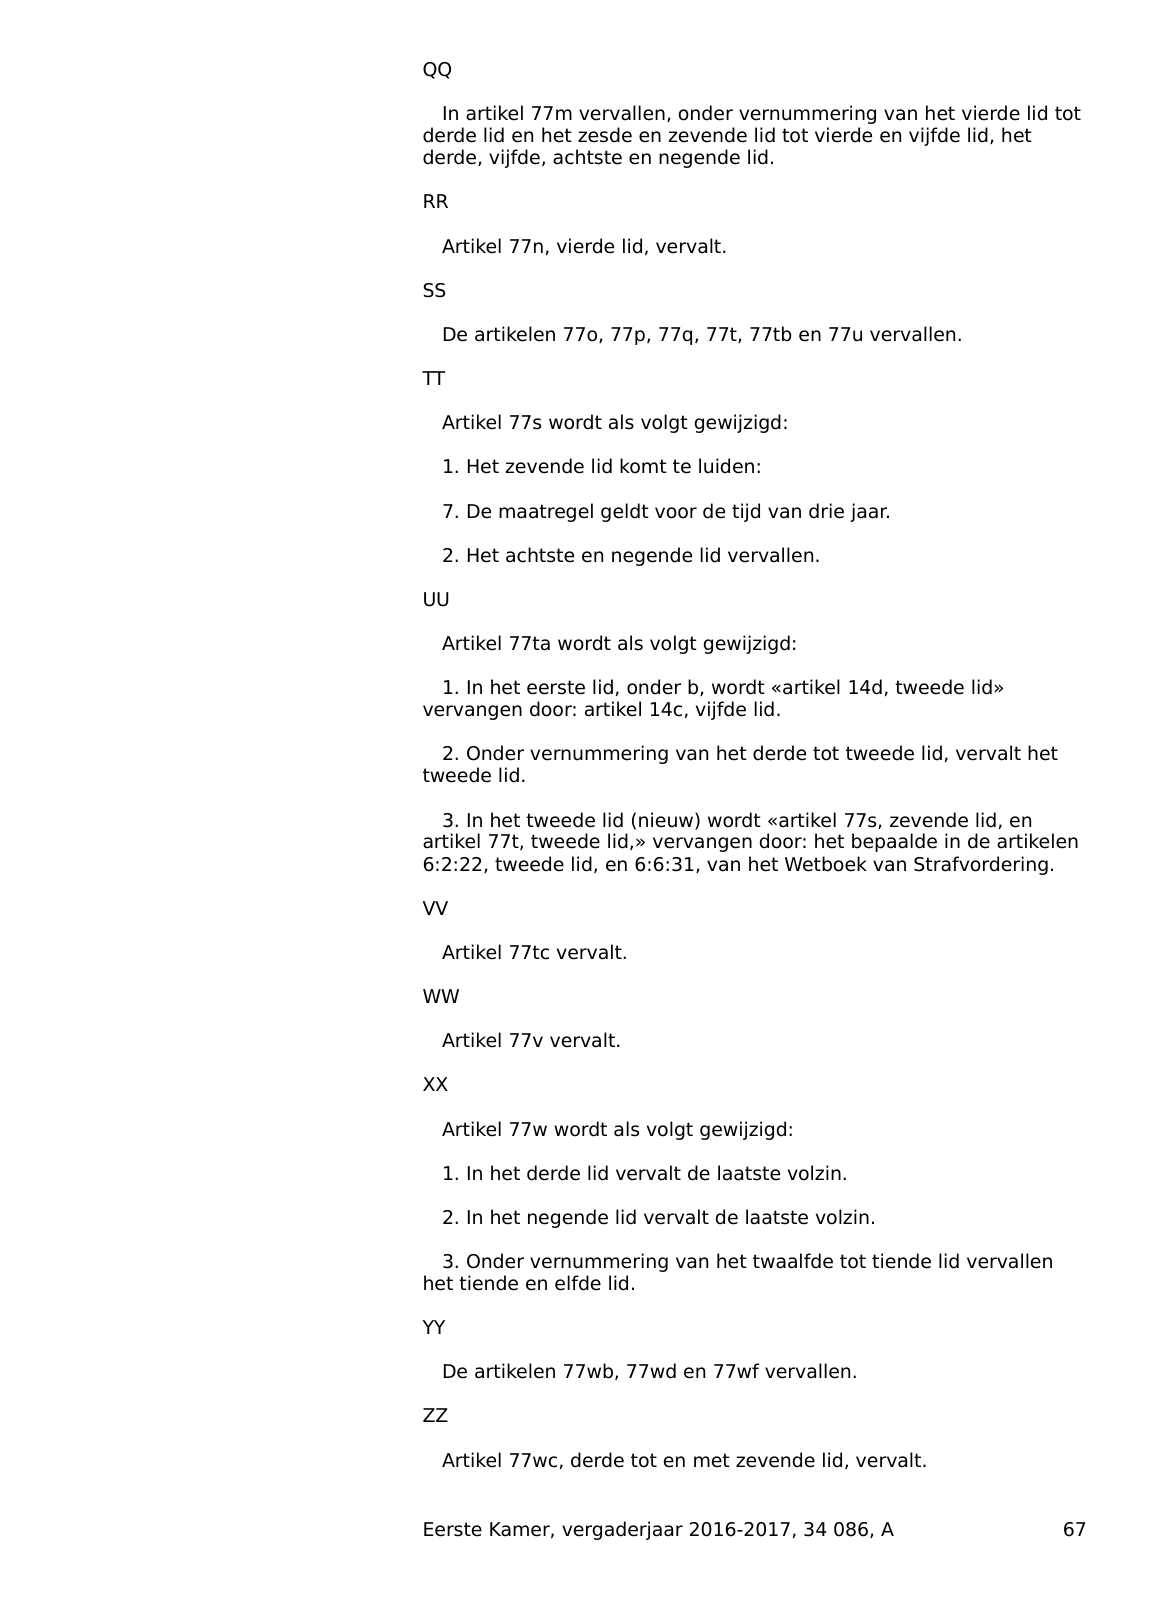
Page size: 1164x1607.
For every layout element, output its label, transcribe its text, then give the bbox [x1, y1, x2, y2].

text 1. In het derde lid vervalt de laatste volzin. [422, 1163, 1087, 1184]
text 1. In het eerste lid, onder b, wordt «artikel 14d, tweede lid» vervangen door: artikel 14c, vijfde lid. [422, 677, 1087, 721]
text UU [422, 589, 1087, 611]
text Artikel 77wc, derde tot en met zevende lid, vervalt. [422, 1449, 1087, 1472]
text Artikel 77s wordt als volgt gewijzigd: [422, 412, 1087, 434]
text Artikel 77ta wordt als volgt gewijzigd: [422, 633, 1087, 655]
text 3. Onder vernummering van het twaalfde tot tiende lid vervallen het tiende en elfde lid. [422, 1251, 1087, 1295]
text 2. Het achtste en negende lid vervallen. [422, 545, 1087, 567]
text In artikel 77m vervallen, onder vernummering van het vierde lid tot derde lid en het zesde en zevende lid tot vierde en vijfde lid, het derde, vijfde, achtste en negende lid. [422, 103, 1087, 169]
text De artikelen 77wb, 77wd en 77wf vervallen. [422, 1361, 1087, 1383]
text SS [422, 280, 1087, 302]
text Artikel 77tc vervalt. [422, 942, 1087, 964]
text TT [422, 368, 1087, 390]
text 7. De maatregel geldt voor de tijd van drie jaar. [422, 501, 1087, 522]
text De artikelen 77o, 77p, 77q, 77t, 77tb en 77u vervallen. [422, 324, 1087, 346]
text RR [422, 191, 1087, 213]
text 2. In het negende lid vervalt de laatste volzin. [422, 1207, 1087, 1229]
text VV [422, 898, 1087, 919]
text 2. Onder vernummering van het derde tot tweede lid, vervalt het tweede lid. [422, 743, 1087, 787]
text Artikel 77v vervalt. [422, 1030, 1087, 1052]
text XX [422, 1074, 1087, 1096]
text 1. Het zevende lid komt te luiden: [422, 456, 1087, 478]
text YY [422, 1317, 1087, 1339]
text WW [422, 986, 1087, 1008]
text 3. In het tweede lid (nieuw) wordt «artikel 77s, zevende lid, en artikel 77t, tweede lid,» vervangen door: het bepaalde in de artikelen 6:2:22, tweede lid, en 6:6:31, van het Wetboek van Strafvordering. [422, 809, 1087, 875]
text QQ [422, 59, 1087, 81]
text Artikel 77w wordt als volgt gewijzigd: [422, 1118, 1087, 1140]
text Artikel 77n, vierde lid, vervalt. [422, 236, 1087, 257]
text ZZ [422, 1405, 1087, 1427]
